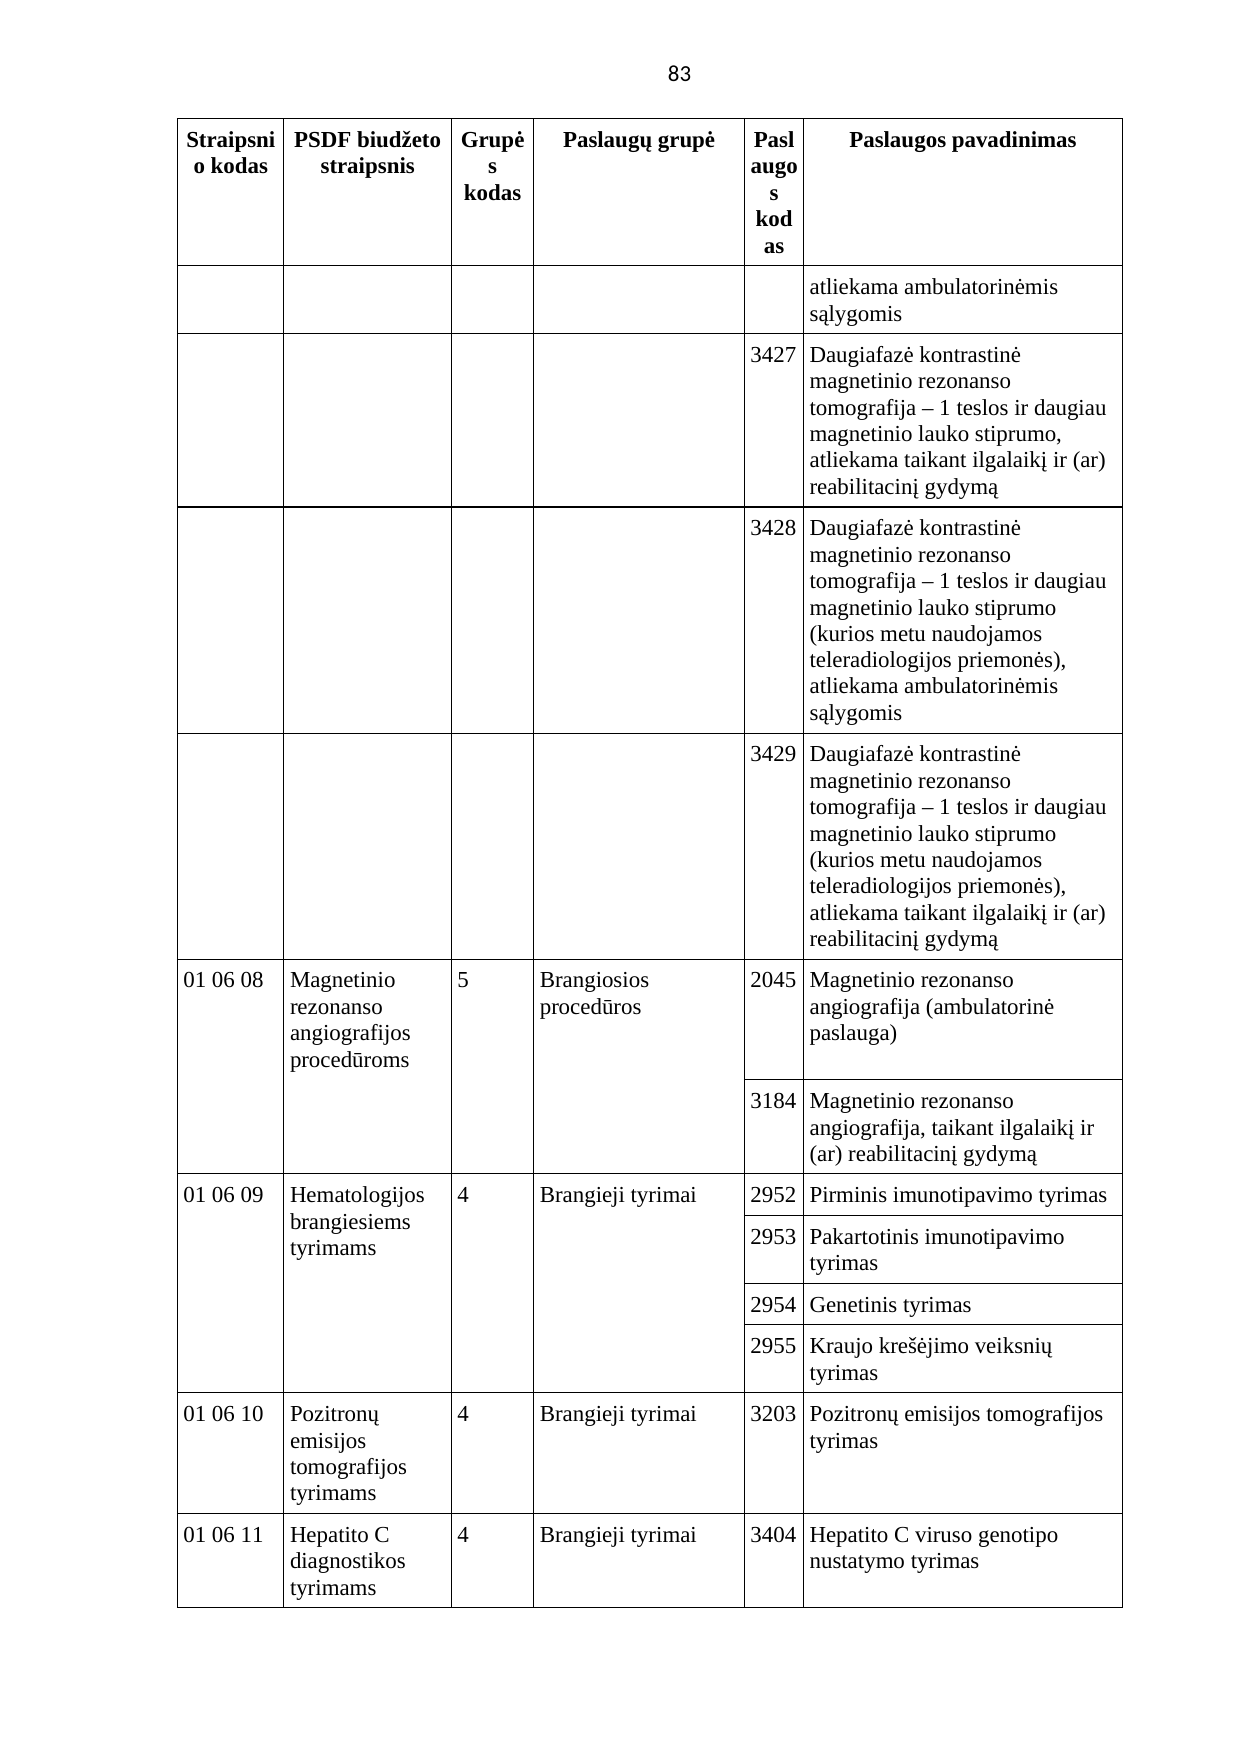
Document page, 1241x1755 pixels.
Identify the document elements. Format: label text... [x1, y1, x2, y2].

table_cell [452, 334, 533, 506]
table_header Paslaugų grupė [534, 119, 744, 265]
table_cell [284, 734, 451, 958]
table_cell [284, 1324, 451, 1392]
table_cell 4 [452, 1514, 533, 1607]
table_header PSDF biudžeto straipsnis [284, 119, 451, 265]
table_cell 01 06 09 [178, 1174, 283, 1215]
table_cell [178, 508, 283, 732]
table_cell 4 [452, 1393, 533, 1513]
table_cell Brangiosios procedūros [534, 960, 744, 1079]
table_cell [534, 1079, 744, 1173]
table_cell 2952 [745, 1174, 803, 1215]
table_cell Pozitronų emisijos tomografijos tyrimas [804, 1393, 1122, 1513]
table_cell 2955 [745, 1325, 803, 1392]
table_cell Hepatito C viruso genotipo nustatymo tyrimas [804, 1514, 1122, 1607]
table_cell [534, 1215, 744, 1283]
table_cell [452, 1079, 533, 1173]
table_cell [534, 334, 744, 506]
table_header Paslaugos kodas [745, 119, 803, 265]
table_cell 3203 [745, 1393, 803, 1513]
table_cell [178, 334, 283, 506]
table_cell Magnetinio rezonanso angiografija (ambulatorinė paslauga) [804, 960, 1122, 1079]
table_cell [452, 1215, 533, 1283]
table_cell Magnetinio rezonanso angiografijos procedūroms [284, 960, 451, 1079]
table_cell 2045 [745, 960, 803, 1079]
table_cell [745, 266, 803, 333]
table_cell 2954 [745, 1284, 803, 1324]
table_cell [178, 1079, 283, 1173]
table_cell atliekama ambulatorinėmis sąlygomis [804, 266, 1122, 333]
table_cell [452, 508, 533, 732]
table_cell Brangieji tyrimai [534, 1174, 744, 1215]
table_cell [178, 1324, 283, 1392]
table_cell [284, 508, 451, 732]
table_header Straipsnio kodas [178, 119, 283, 265]
table_cell [284, 334, 451, 506]
table_cell [178, 734, 283, 958]
table_cell Magnetinio rezonanso angiografija, taikant ilgalaikį ir (ar) reabilitacinį gydymą [804, 1080, 1122, 1173]
table_cell Pirminis imunotipavimo tyrimas [804, 1174, 1122, 1215]
table_cell 3429 [745, 734, 803, 958]
table_cell 3184 [745, 1080, 803, 1173]
table_cell 3428 [745, 508, 803, 732]
table_cell 5 [452, 960, 533, 1079]
table_cell Daugiafazė kontrastinė magnetinio rezonanso tomografija – 1 teslos ir daugiau magnetinio lauko stiprumo, atliekama taikant ilgalaikį ir (ar) reabilitacinį gydymą [804, 334, 1122, 506]
table_cell [452, 1324, 533, 1392]
table_cell [534, 1283, 744, 1324]
table_cell [284, 1079, 451, 1173]
table_cell [534, 508, 744, 732]
table_cell 01 06 11 [178, 1514, 283, 1607]
table_cell [452, 734, 533, 958]
table_cell 4 [452, 1174, 533, 1215]
table_cell [534, 1324, 744, 1392]
table_cell Pozitronų emisijos tomografijos tyrimams [284, 1393, 451, 1513]
table_cell 2953 [745, 1216, 803, 1283]
table_cell Hematologijos brangiesiems tyrimams [284, 1174, 451, 1324]
table_cell 01 06 08 [178, 960, 283, 1079]
table_cell [452, 1283, 533, 1324]
table_cell Brangieji tyrimai [534, 1393, 744, 1513]
table_header Grupės kodas [452, 119, 533, 265]
table_cell 3404 [745, 1514, 803, 1607]
table_cell Kraujo krešėjimo veiksnių tyrimas [804, 1325, 1122, 1392]
table_cell [534, 266, 744, 333]
table_cell Daugiafazė kontrastinė magnetinio rezonanso tomografija – 1 teslos ir daugiau magnetinio lauko stiprumo (kurios metu naudojamos teleradiologijos priemonės), atliekama ambulatorinėmis sąlygomis [804, 508, 1122, 732]
table_cell Pakartotinis imunotipavimo tyrimas [804, 1216, 1122, 1283]
table_cell 3427 [745, 334, 803, 506]
table_cell Genetinis tyrimas [804, 1284, 1122, 1324]
table_cell [178, 1215, 283, 1283]
table_cell Brangieji tyrimai [534, 1514, 744, 1607]
table_cell Daugiafazė kontrastinė magnetinio rezonanso tomografija – 1 teslos ir daugiau magnetinio lauko stiprumo (kurios metu naudojamos teleradiologijos priemonės), atliekama taikant ilgalaikį ir (ar) reabilitacinį gydymą [804, 734, 1122, 958]
table_cell 01 06 10 [178, 1393, 283, 1513]
table_cell [452, 266, 533, 333]
table_cell [178, 1283, 283, 1324]
table_cell [534, 734, 744, 958]
table_cell [178, 266, 283, 333]
table_header Paslaugos pavadinimas [804, 119, 1122, 265]
table_cell Hepatito C diagnostikos tyrimams [284, 1514, 451, 1607]
table_cell [284, 266, 451, 333]
